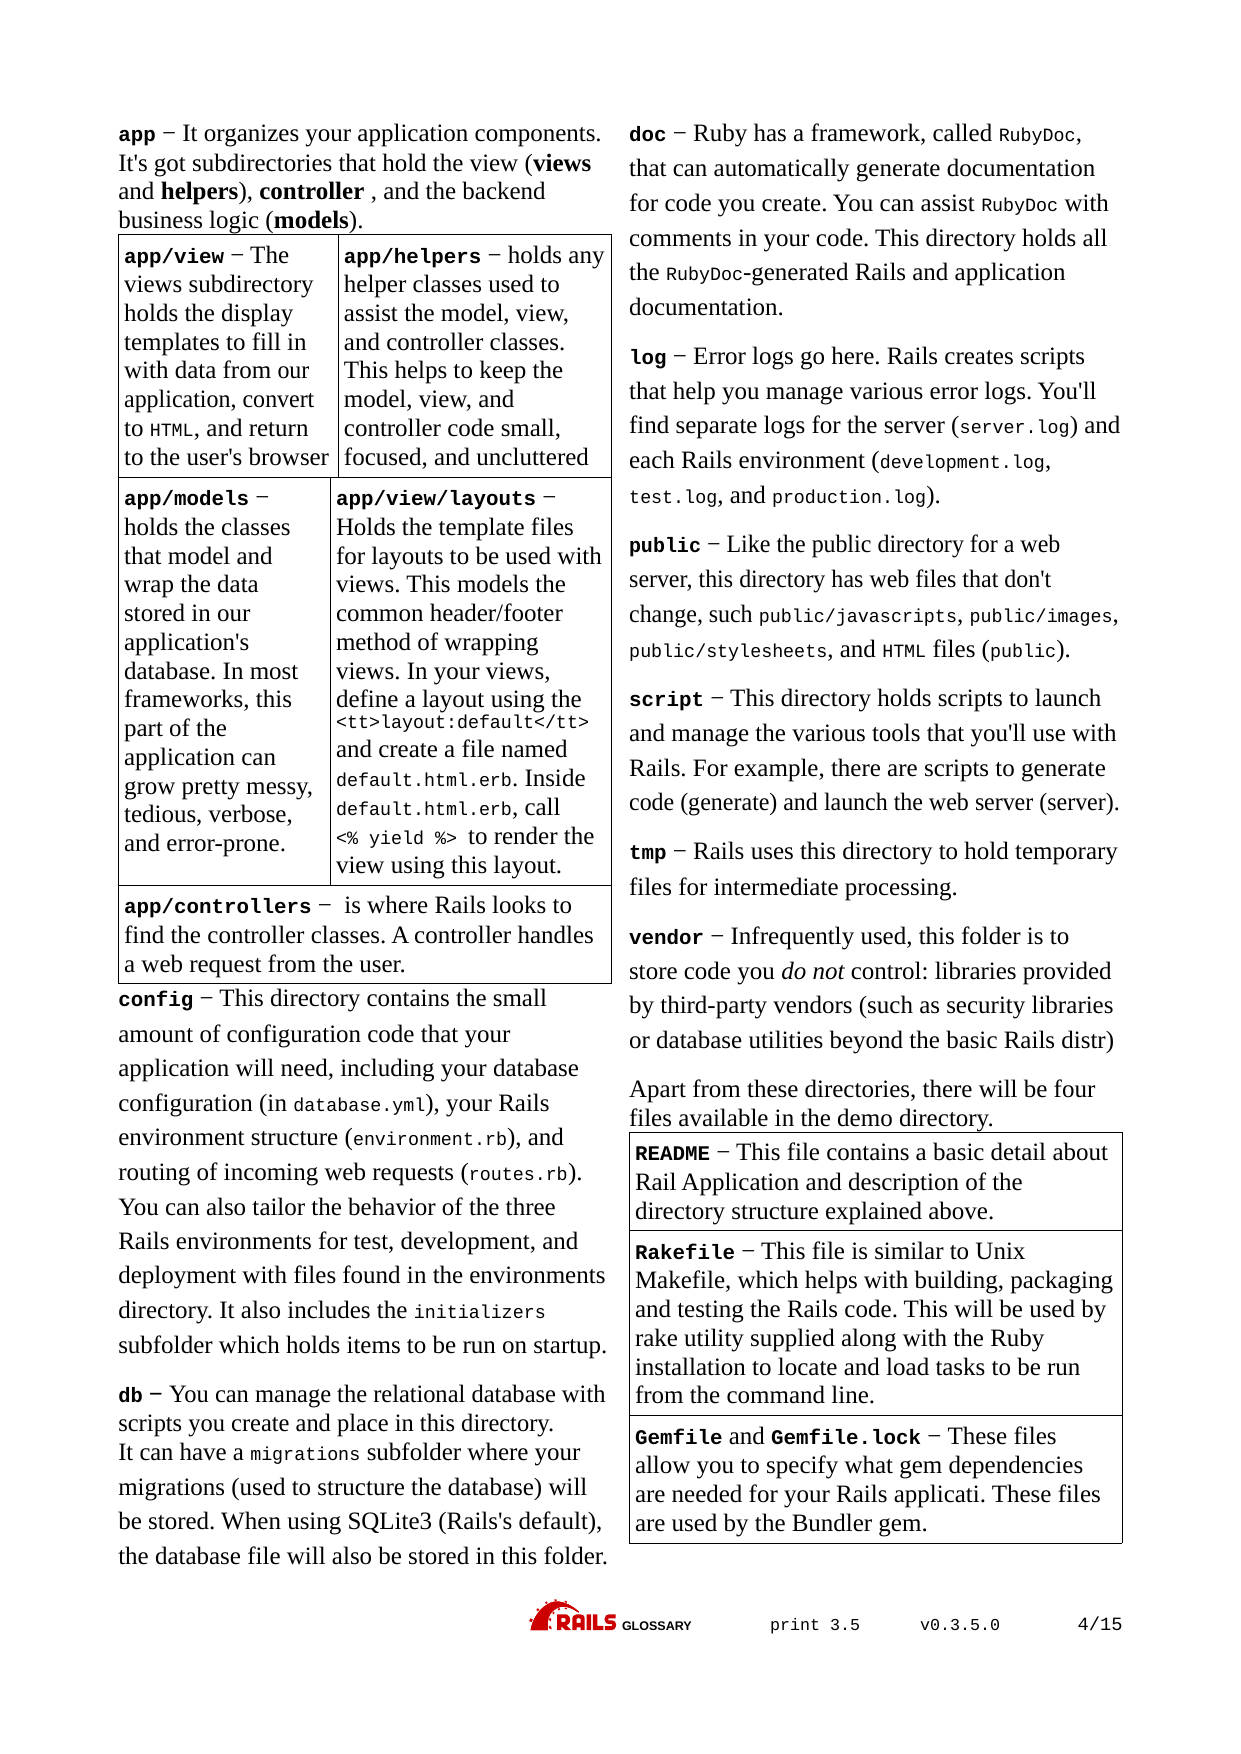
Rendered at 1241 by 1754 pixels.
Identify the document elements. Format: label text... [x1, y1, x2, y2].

text doc − Ruby has a framework, called RubyDoc, that can automatically generate documentation for code you create. You can assist RubyDoc with comments in your code. This directory holds all the RubyDoc-generated Rails and application documentation. [629, 118, 1122, 321]
text config − This directory contains the small amount of configuration code that your application will need, including your database configuration (in database.yml), your Rails environment structure (environment.rb), and routing of incoming web requests (routes.rb). You can also tailor the behavior of the three Rails environments for test, development, and deployment with files found in the environments directory. It also includes the initializers subfolder which holds items to be run on startup. [118, 984, 611, 1358]
table_cell Gemfile and Gemfile.lock − These files allow you to specify what gem dependencies are needed for your Rails applicati. These files are used by the Bundler gem. [630, 1416, 1122, 1542]
text log − Error logs go here. Rails creates scripts that help you manage various error logs. You'll find separate logs for the server (server.log) and each Rails environment (development.log, test.log, and production.log). [629, 341, 1122, 509]
table_cell app/models − holds the classes that model and wrap the data stored in our application's database. In most frameworks, this part of the application can grow pretty messy, tedious, verbose, and error-prone. [119, 478, 330, 884]
table_cell app/view/layouts − Holds the template files for layouts to be used with views. This models the common header/footer method of wrapping views. In your views, define a layout using the <tt>layout:default</tt> and create a file named default.html.erb. Inside default.html.erb, call <% yield %> to render the view using this layout. [331, 478, 611, 884]
table_header app/helpers − holds any helper classes used to assist the model, view, and controller classes. This helps to keep the model, view, and controller code small, focused, and uncluttered [339, 235, 611, 477]
text vendor − Infrequently used, this folder is to store code you do not control: libraries provided by third-party vendors (such as security libraries or database utilities beyond the basic Rails distr) [629, 921, 1122, 1054]
table_cell Rakefile − This file is similar to Unix Makefile, which helps with building, packaging and testing the Rails code. This will be used by rake utility supplied along with the Ruby installation to locate and load tasks to be run from the command line. [630, 1231, 1122, 1415]
table_header README − This file contains a basic detail about Rail Application and description of the directory structure explained above. [630, 1133, 1122, 1230]
text Apart from these directories, there will be four files available in the demo directory. [629, 1074, 1122, 1132]
table_cell app/controllers − is where Rails looks to find the controller classes. A controller handles a web request from the user. [119, 886, 611, 983]
text app − It organizes your application components. It's got subdirectories that hold the view (views and helpers), controller , and the backend business logic (models). [118, 118, 611, 234]
text It can have a migrations subfolder where your migrations (used to structure the database) will be stored. When using SQLite3 (Rails's default), the database file will also be stored in this folder. [118, 1437, 611, 1569]
text script − This directory holds scripts to launch and manage the various tools that you'll use with Rails. For example, there are scripts to generate code (generate) and launch the web server (server). [629, 683, 1122, 816]
table_header app/view − The views subdirectory holds the display templates to fill in with data from our application, convert to HTML, and return to the user's browser [119, 235, 338, 477]
text tmp − Rails uses this directory to hold temporary files for intermediate processing. [629, 836, 1122, 900]
text public − Like the public directory for a web server, this directory has web files that don't change, such public/javascripts, public/images, public/stylesheets, and HTML files (public). [629, 529, 1122, 663]
text db − You can manage the relational database with scripts you create and place in this directory. [118, 1379, 611, 1437]
